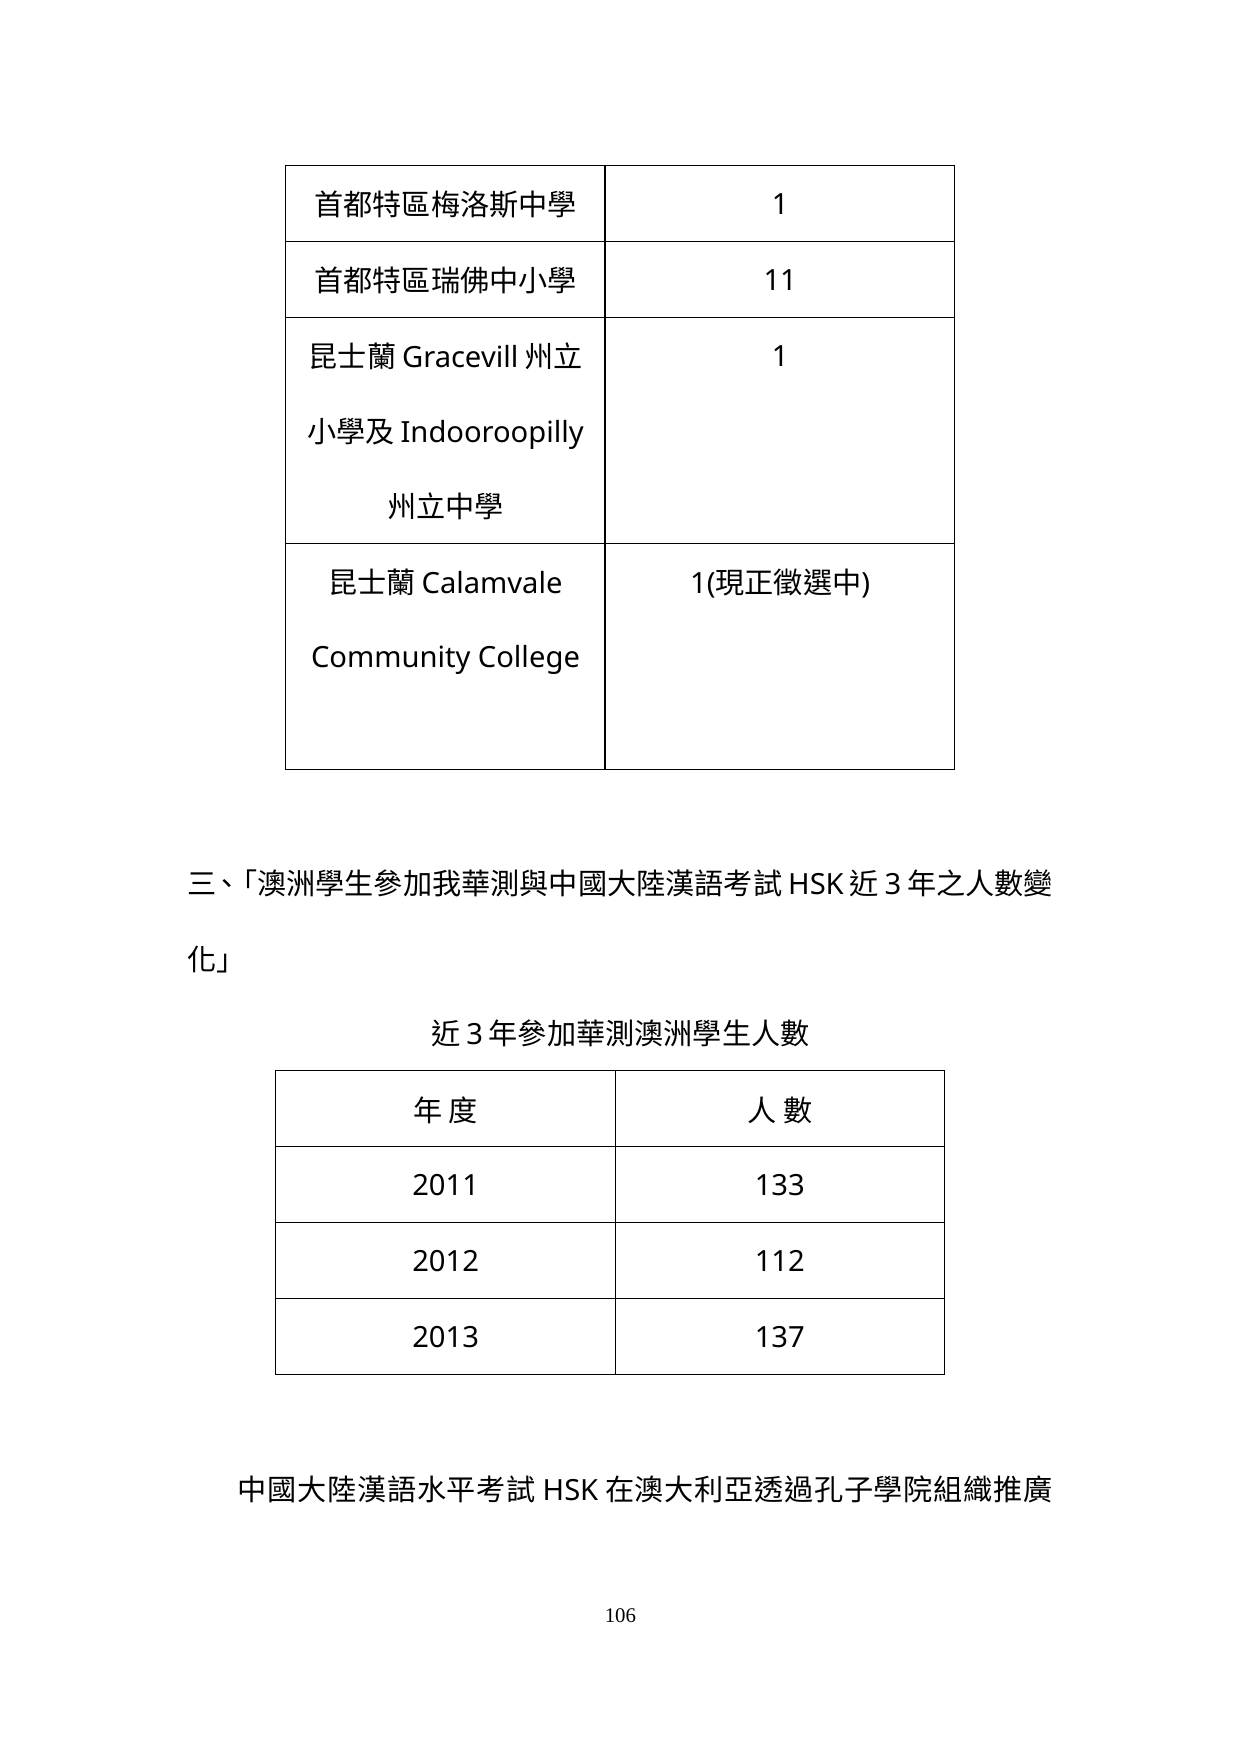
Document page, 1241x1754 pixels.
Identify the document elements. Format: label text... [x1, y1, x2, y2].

table_cell 137 [616, 1299, 944, 1374]
text 近3年參加華測澳洲學生人數 [187, 995, 1053, 1070]
text 三、「澳洲學生參加我華測與中國大陸漢語考試HSK近3年之人數變化」 [187, 845, 1053, 995]
table_cell 2013 [276, 1299, 615, 1374]
table_cell 首都特區瑞佛中小學 [286, 242, 604, 317]
table_header 人 數 [616, 1071, 944, 1146]
table_cell 112 [616, 1223, 944, 1298]
table_cell 1 [606, 166, 954, 241]
table_cell 2011 [276, 1147, 615, 1222]
table_cell 133 [616, 1147, 944, 1222]
table_cell 昆士蘭Gracevill州立小學及Indooroopilly州立中學 [286, 318, 604, 543]
table_cell 11 [606, 242, 954, 317]
table_cell 2012 [276, 1223, 615, 1298]
text 中國大陸漢語水平考試HSK在澳大利亞透過孔子學院組織推廣 [237, 1450, 1053, 1525]
table_cell 昆士蘭Calamvale Community College [286, 544, 604, 769]
table_cell 1 [606, 318, 954, 543]
table_cell 首都特區梅洛斯中學 [286, 166, 604, 241]
table_cell 1(現正徵選中) [606, 544, 954, 769]
table_header 年 度 [276, 1071, 615, 1146]
